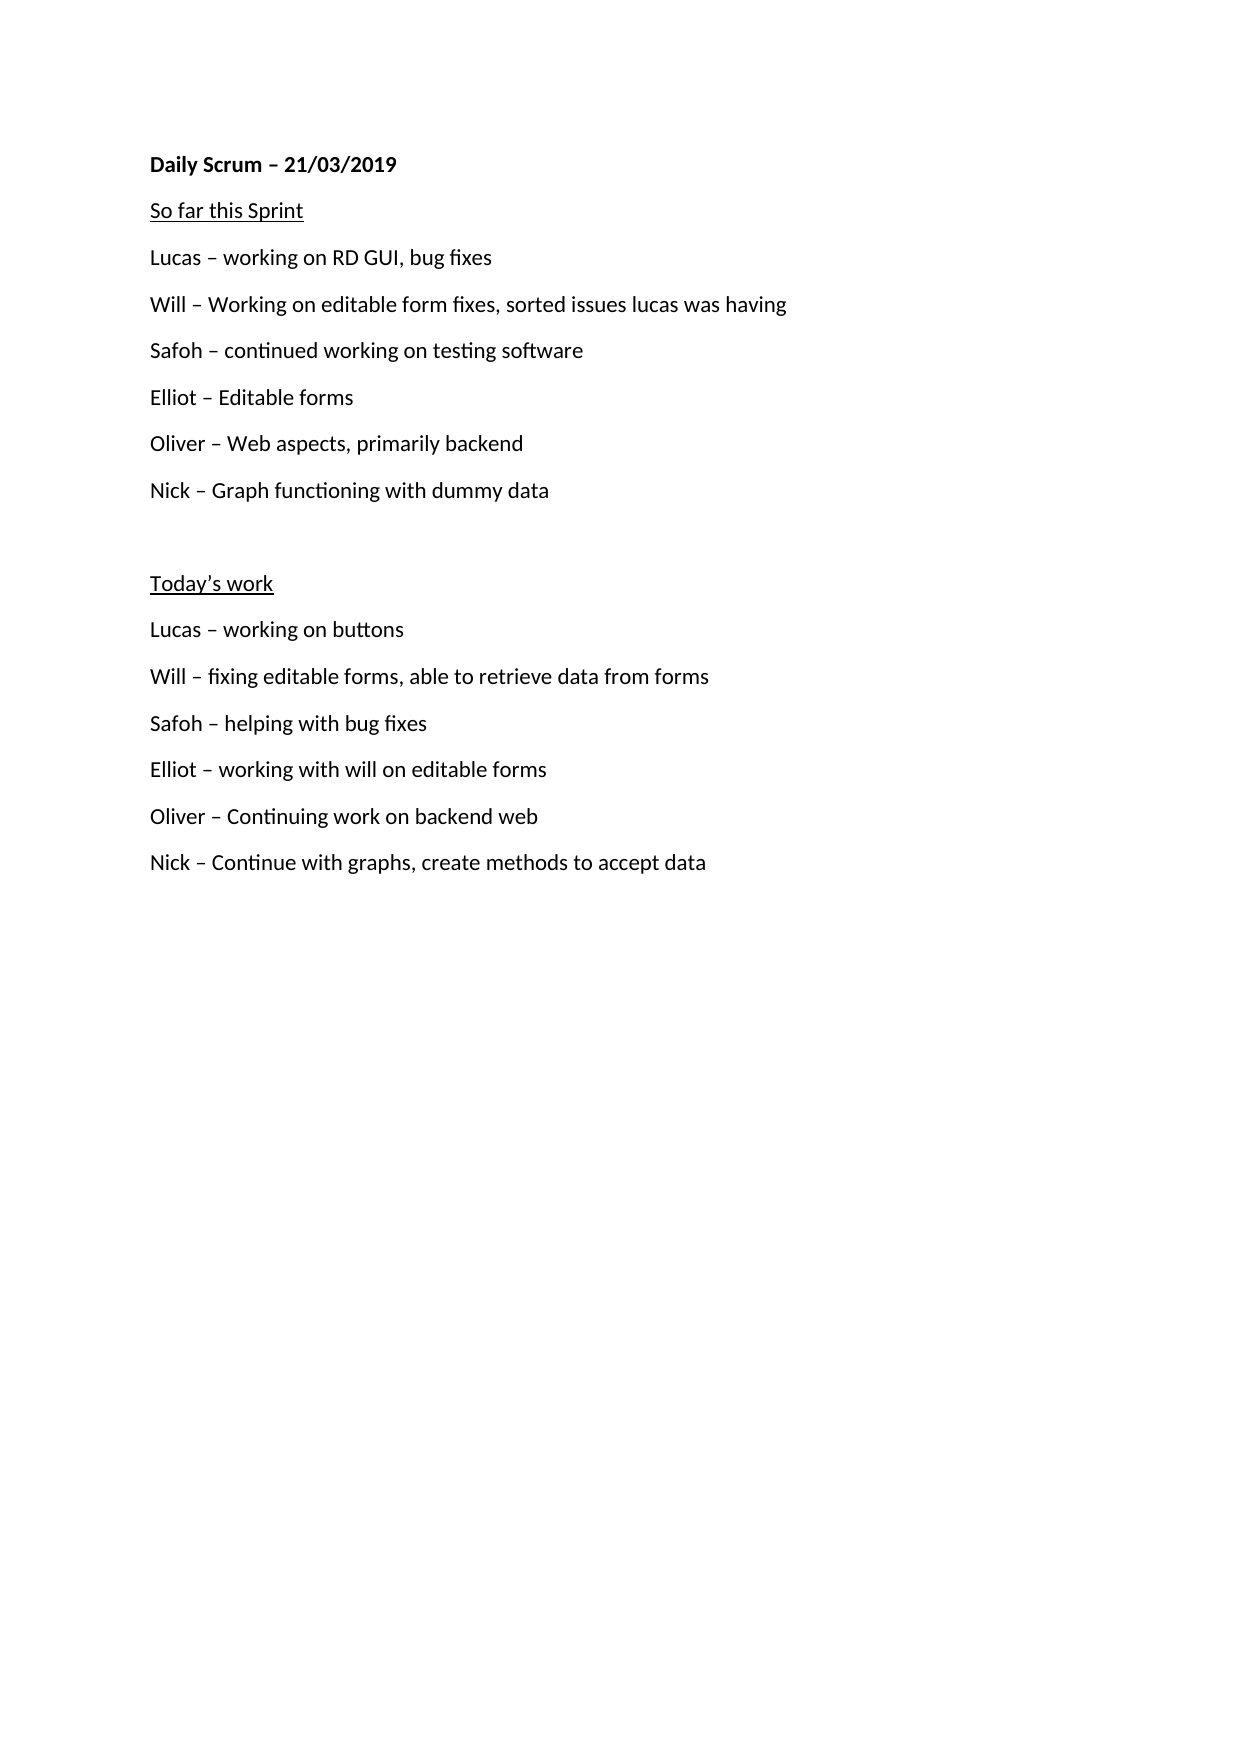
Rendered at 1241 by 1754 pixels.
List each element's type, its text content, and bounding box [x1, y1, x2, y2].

text Lucas – working on buttons [150, 616, 1090, 644]
text Today’s work [150, 569, 1090, 597]
text Elliot – Editable forms [150, 383, 1090, 411]
text Safoh – continued working on testing software [150, 336, 1090, 364]
text Will – fixing editable forms, able to retrieve data from forms [150, 662, 1090, 690]
text Nick – Graph functioning with dummy data [150, 476, 1090, 504]
text Will – Working on editable form fixes, sorted issues lucas was having [150, 290, 1090, 318]
text Elliot – working with will on editable forms [150, 755, 1090, 783]
text Oliver – Web aspects, primarily backend [150, 429, 1090, 457]
text Daily Scrum – 21/03/2019 [150, 150, 1090, 178]
text So far this Sprint [150, 197, 1090, 224]
text Lucas – working on RD GUI, bug fixes [150, 243, 1090, 271]
text Oliver – Continuing work on backend web [150, 802, 1090, 830]
text Nick – Continue with graphs, create methods to accept data [150, 848, 1090, 876]
text Safoh – helping with bug fixes [150, 709, 1090, 737]
